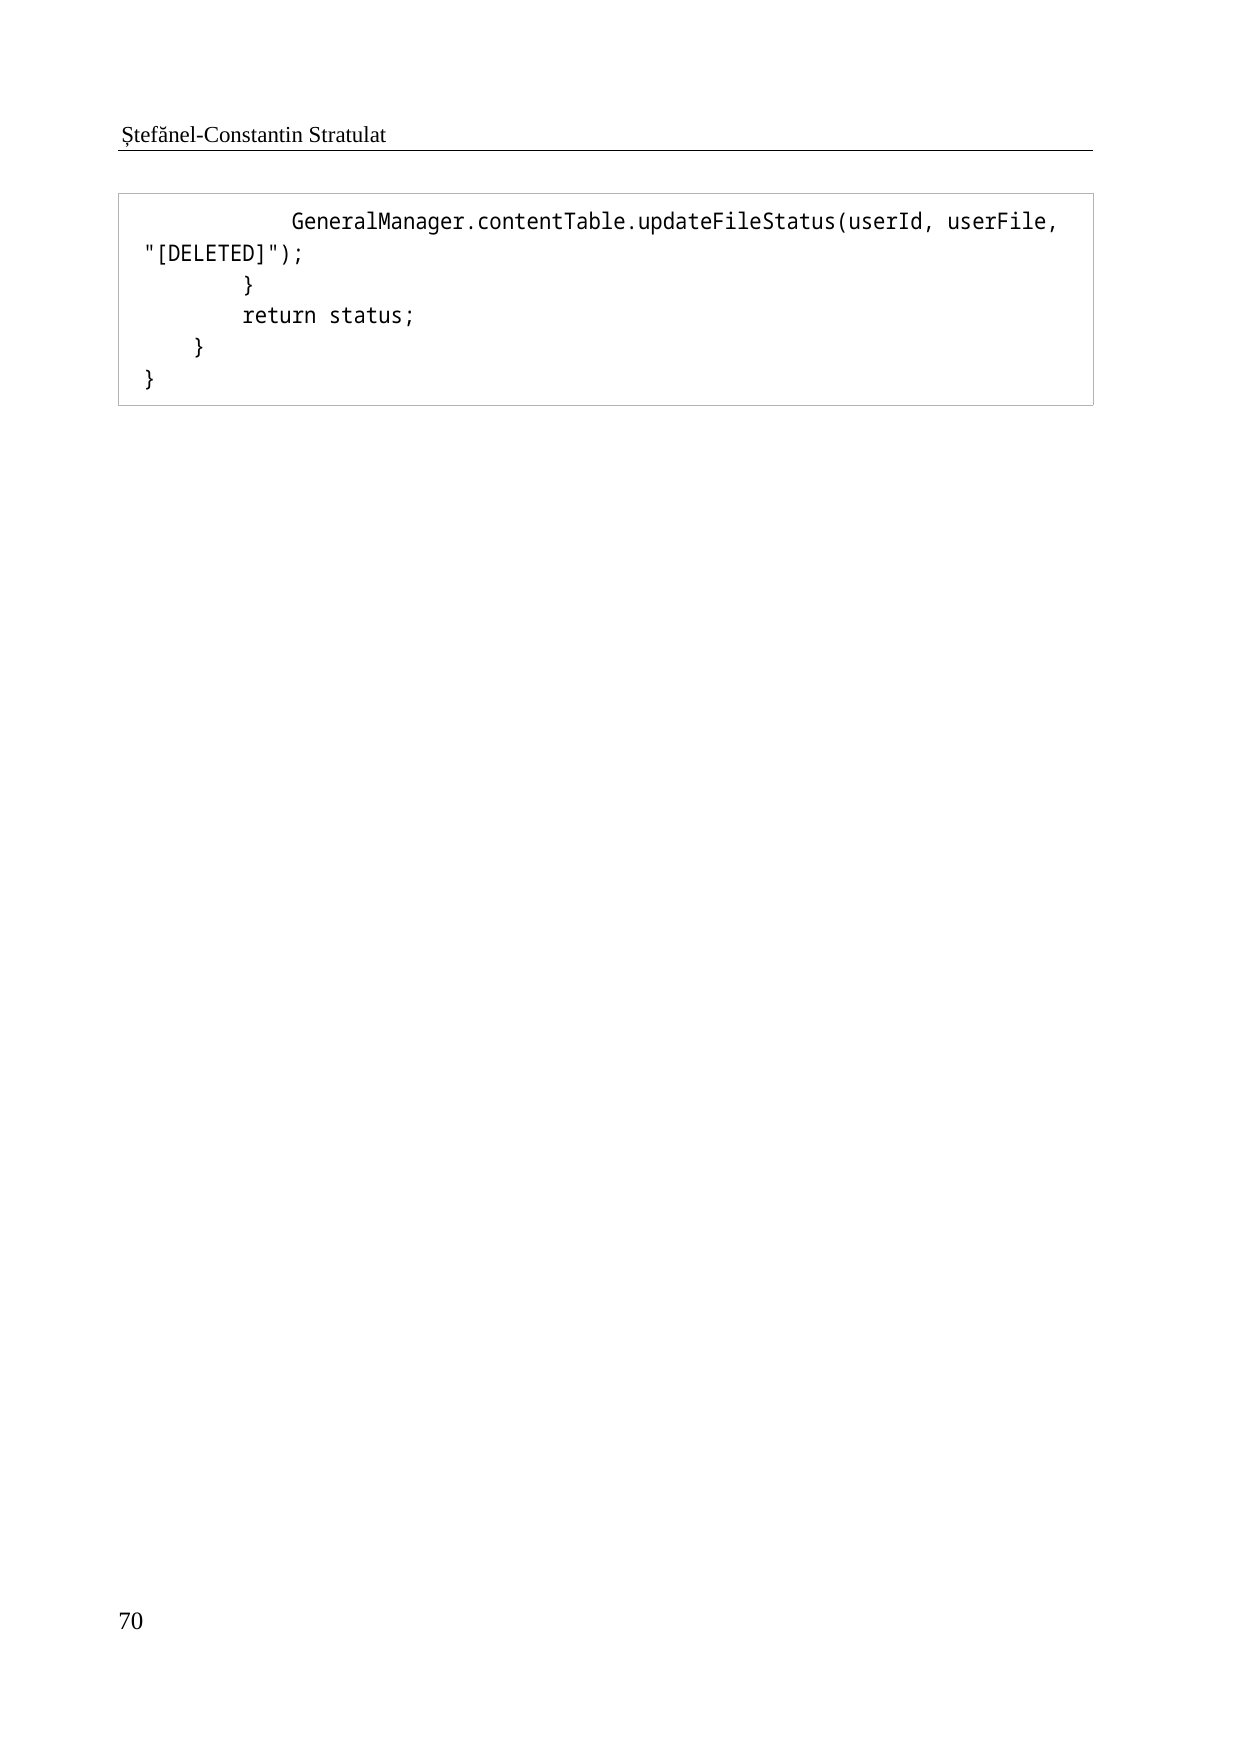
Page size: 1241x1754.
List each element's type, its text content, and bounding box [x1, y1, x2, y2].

text } [119, 349, 1093, 405]
text } [119, 255, 1093, 286]
text } [119, 318, 1093, 349]
text return status; [119, 286, 1093, 318]
text GeneralManager.contentTable.updateFileStatus(userId, userFile, "[DELETED]"); [119, 194, 1093, 255]
